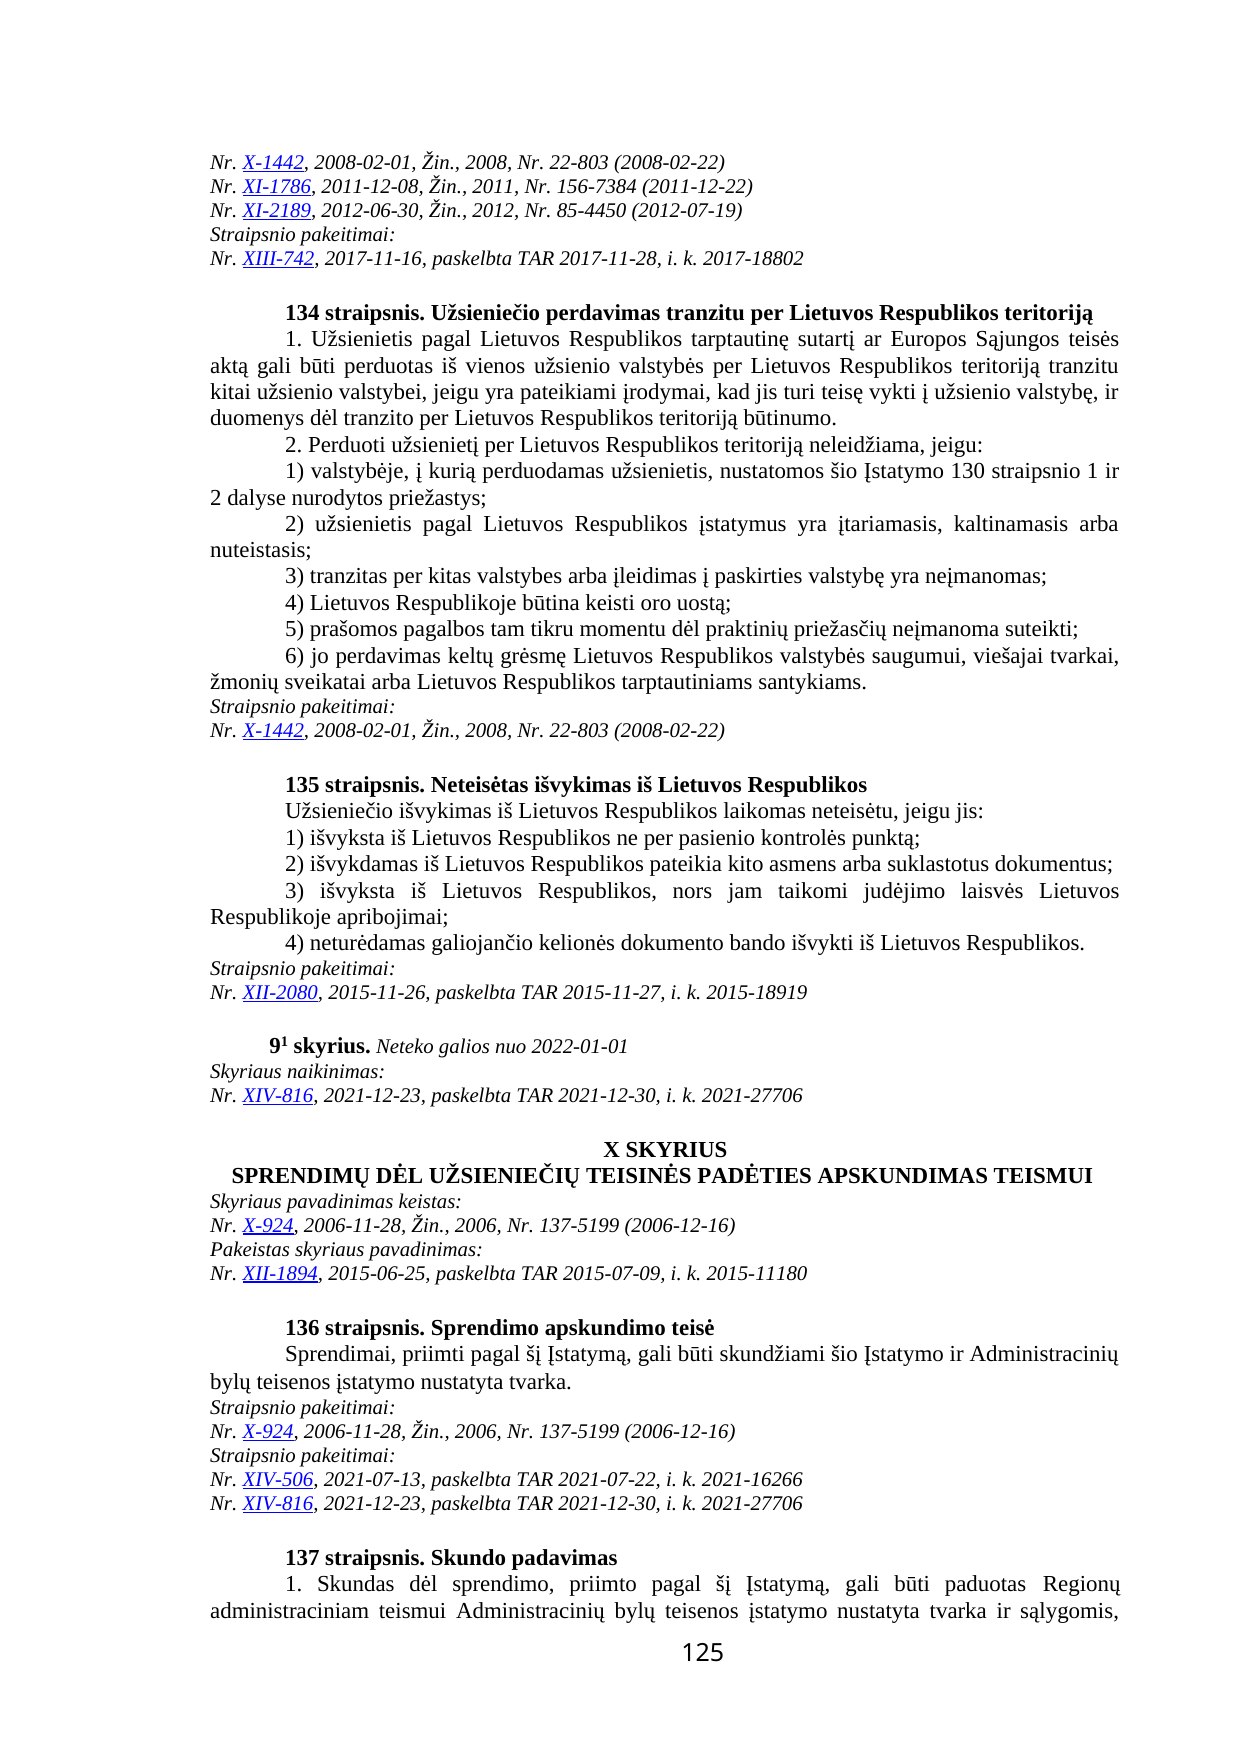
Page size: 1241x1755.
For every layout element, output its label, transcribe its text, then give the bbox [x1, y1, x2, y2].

text 2) užsienietis pagal Lietuvos Respublikos įstatymus yra įtariamasis, kaltinamasis arba nuteistasis; [210, 510, 1120, 563]
text 136 straipsnis. Sprendimo apskundimo teisė [210, 1313, 1120, 1340]
text Nr. X-924, 2006-11-28, Žin., 2006, Nr. 137-5199 (2006-12-16) [210, 1419, 1120, 1443]
text Nr. XIV-816, 2021-12-23, paskelbta TAR 2021-12-30, i. k. 2021-27706 [210, 1491, 1120, 1515]
text Nr. XI-2189, 2012-06-30, Žin., 2012, Nr. 85-4450 (2012-07-19) [210, 198, 1120, 222]
text 1) išvyksta iš Lietuvos Respublikos ne per pasienio kontrolės punktą; [210, 824, 1120, 850]
text 3) tranzitas per kitas valstybes arba įleidimas į paskirties valstybę yra neįmanomas; [210, 563, 1120, 589]
text 134 straipsnis. Užsieniečio perdavimas tranzitu per Lietuvos Respublikos teritoriją [285, 299, 1120, 325]
text Pakeistas skyriaus pavadinimas: [210, 1237, 1120, 1261]
text Straipsnio pakeitimai: [210, 694, 1120, 718]
text Nr. XII-1894, 2015-06-25, paskelbta TAR 2015-07-09, i. k. 2015-11180 [210, 1261, 1120, 1285]
text Nr. XI-1786, 2011-12-08, Žin., 2011, Nr. 156-7384 (2011-12-22) [210, 174, 1120, 198]
text Straipsnio pakeitimai: [210, 1443, 1120, 1467]
text 1. Skundas dėl sprendimo, priimto pagal šį Įstatymą, gali būti paduotas Regionų administraciniam teismui Administracinių bylų teisenos įstatymo nustatyta tvarka ir sąlygomis, [210, 1570, 1120, 1623]
text 135 straipsnis. Neteisėtas išvykimas iš Lietuvos Respublikos [210, 771, 1120, 798]
text Nr. XIII-742, 2017-11-16, paskelbta TAR 2017-11-28, i. k. 2017-18802 [210, 246, 1120, 270]
text SPRENDIMŲ DĖL UŽSIENIEČIŲ TEISINĖS PADĖTIES APSKUNDIMAS TEISMUI [210, 1162, 1120, 1188]
text 137 straipsnis. Skundo padavimas [210, 1544, 1120, 1570]
text 1. Užsienietis pagal Lietuvos Respublikos tarptautinę sutartį ar Europos Sąjungos teisės aktą gali būti perduotas iš vienos užsienio valstybės per Lietuvos Respublikos teritoriją tranzitu kitai užsienio valstybei, jeigu yra pateikiami įrodymai, kad jis turi teisę vykti į užsienio valstybę, ir duomenys dėl tranzito per Lietuvos Respublikos teritoriją būtinumo. [210, 325, 1120, 431]
text Skyriaus naikinimas: [210, 1059, 1120, 1083]
text 3) išvyksta iš Lietuvos Respublikos, nors jam taikomi judėjimo laisvės Lietuvos Respublikoje apribojimai; [210, 877, 1120, 929]
text 1) valstybėje, į kurią perduodamas užsienietis, nustatomos šio Įstatymo 130 straipsnio 1 ir 2 dalyse nurodytos priežastys; [210, 457, 1120, 510]
text 5) prašomos pagalbos tam tikru momentu dėl praktinių priežasčių neįmanoma suteikti; [210, 615, 1120, 642]
text Skyriaus pavadinimas keistas: [210, 1188, 1120, 1213]
text Sprendimai, priimti pagal šį Įstatymą, gali būti skundžiami šio Įstatymo ir Administracinių bylų teisenos įstatymo nustatyta tvarka. [210, 1340, 1120, 1395]
text Nr. XIV-506, 2021-07-13, paskelbta TAR 2021-07-22, i. k. 2021-16266 [210, 1467, 1120, 1491]
text 2) išvykdamas iš Lietuvos Respublikos pateikia kito asmens arba suklastotus dokumentus; [210, 850, 1120, 877]
text 2. Perduoti užsienietį per Lietuvos Respublikos teritoriją neleidžiama, jeigu: [210, 431, 1120, 457]
text 91 skyrius. Neteko galios nuo 2022-01-01 [210, 1033, 1120, 1059]
text Nr. X-924, 2006-11-28, Žin., 2006, Nr. 137-5199 (2006-12-16) [210, 1213, 1120, 1237]
text Nr. X-1442, 2008-02-01, Žin., 2008, Nr. 22-803 (2008-02-22) [210, 718, 1120, 742]
text Straipsnio pakeitimai: [210, 1395, 1120, 1419]
text Nr. XIV-816, 2021-12-23, paskelbta TAR 2021-12-30, i. k. 2021-27706 [210, 1083, 1120, 1107]
text 4) Lietuvos Respublikoje būtina keisti oro uostą; [210, 589, 1120, 615]
text Nr. XII-2080, 2015-11-26, paskelbta TAR 2015-11-27, i. k. 2015-18919 [210, 980, 1120, 1004]
text 6) jo perdavimas keltų grėsmę Lietuvos Respublikos valstybės saugumui, viešajai tvarkai, žmonių sveikatai arba Lietuvos Respublikos tarptautiniams santykiams. [210, 642, 1120, 694]
text X SKYRIUS [210, 1136, 1120, 1162]
text Straipsnio pakeitimai: [210, 222, 1120, 246]
text Užsieniečio išvykimas iš Lietuvos Respublikos laikomas neteisėtu, jeigu jis: [210, 798, 1120, 824]
text Nr. X-1442, 2008-02-01, Žin., 2008, Nr. 22-803 (2008-02-22) [210, 150, 1120, 174]
text 4) neturėdamas galiojančio kelionės dokumento bando išvykti iš Lietuvos Respublikos. [210, 929, 1120, 956]
text Straipsnio pakeitimai: [210, 956, 1120, 980]
